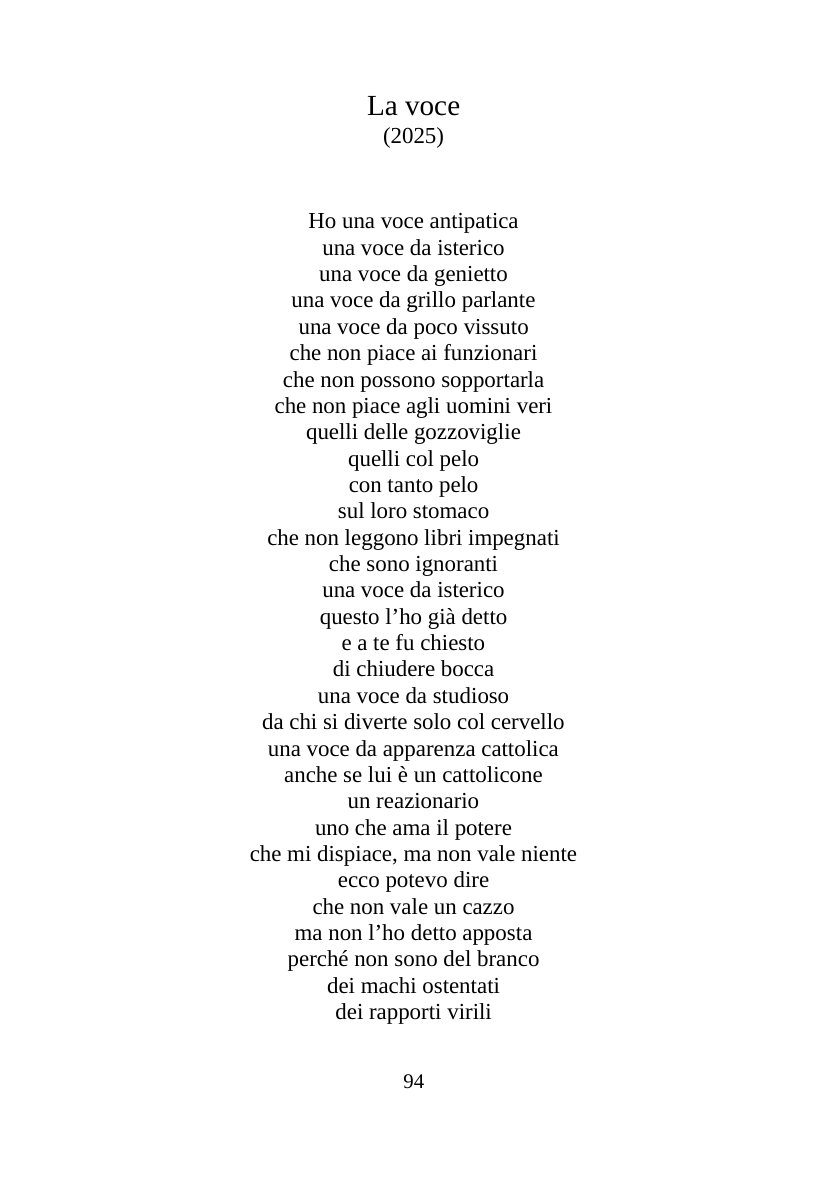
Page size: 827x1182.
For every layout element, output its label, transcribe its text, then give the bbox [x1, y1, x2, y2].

text un reazionario [88, 787, 738, 814]
text che non vale un cazzo [88, 893, 738, 919]
text una voce da grillo parlante [88, 287, 738, 313]
text quelli col pelo [88, 445, 738, 471]
text anche se lui è un cattolicone [88, 761, 738, 787]
text che mi dispiace, ma non vale niente [88, 840, 738, 866]
text La voce (2025) [88, 88, 738, 148]
text quelli delle gozzoviglie [88, 418, 738, 445]
text che sono ignoranti [88, 550, 738, 576]
text con tanto pelo [88, 471, 738, 497]
text una voce da genietto [88, 260, 738, 287]
text perché non sono del branco [88, 945, 738, 972]
text una voce da studioso [88, 682, 738, 708]
text dei machi ostentati [88, 972, 738, 998]
text una voce da poco vissuto [88, 313, 738, 339]
text uno che ama il potere [88, 814, 738, 840]
text che non possono sopportarla [88, 366, 738, 392]
text dei rapporti virili [88, 998, 738, 1024]
text una voce da isterico [88, 234, 738, 260]
text e a te fu chiesto [88, 629, 738, 656]
text questo l’ho già detto [88, 603, 738, 629]
text che non piace ai funzionari [88, 339, 738, 366]
text da chi si diverte solo col cervello [88, 708, 738, 734]
text Ho una voce antipatica [88, 207, 738, 234]
text ecco potevo dire [88, 866, 738, 893]
text una voce da isterico [88, 576, 738, 603]
text ma non l’ho detto apposta [88, 919, 738, 945]
text che non leggono libri impegnati [88, 524, 738, 550]
text sul loro stomaco [88, 497, 738, 524]
text una voce da apparenza cattolica [88, 734, 738, 761]
text che non piace agli uomini veri [88, 392, 738, 418]
text di chiudere bocca [88, 656, 738, 682]
